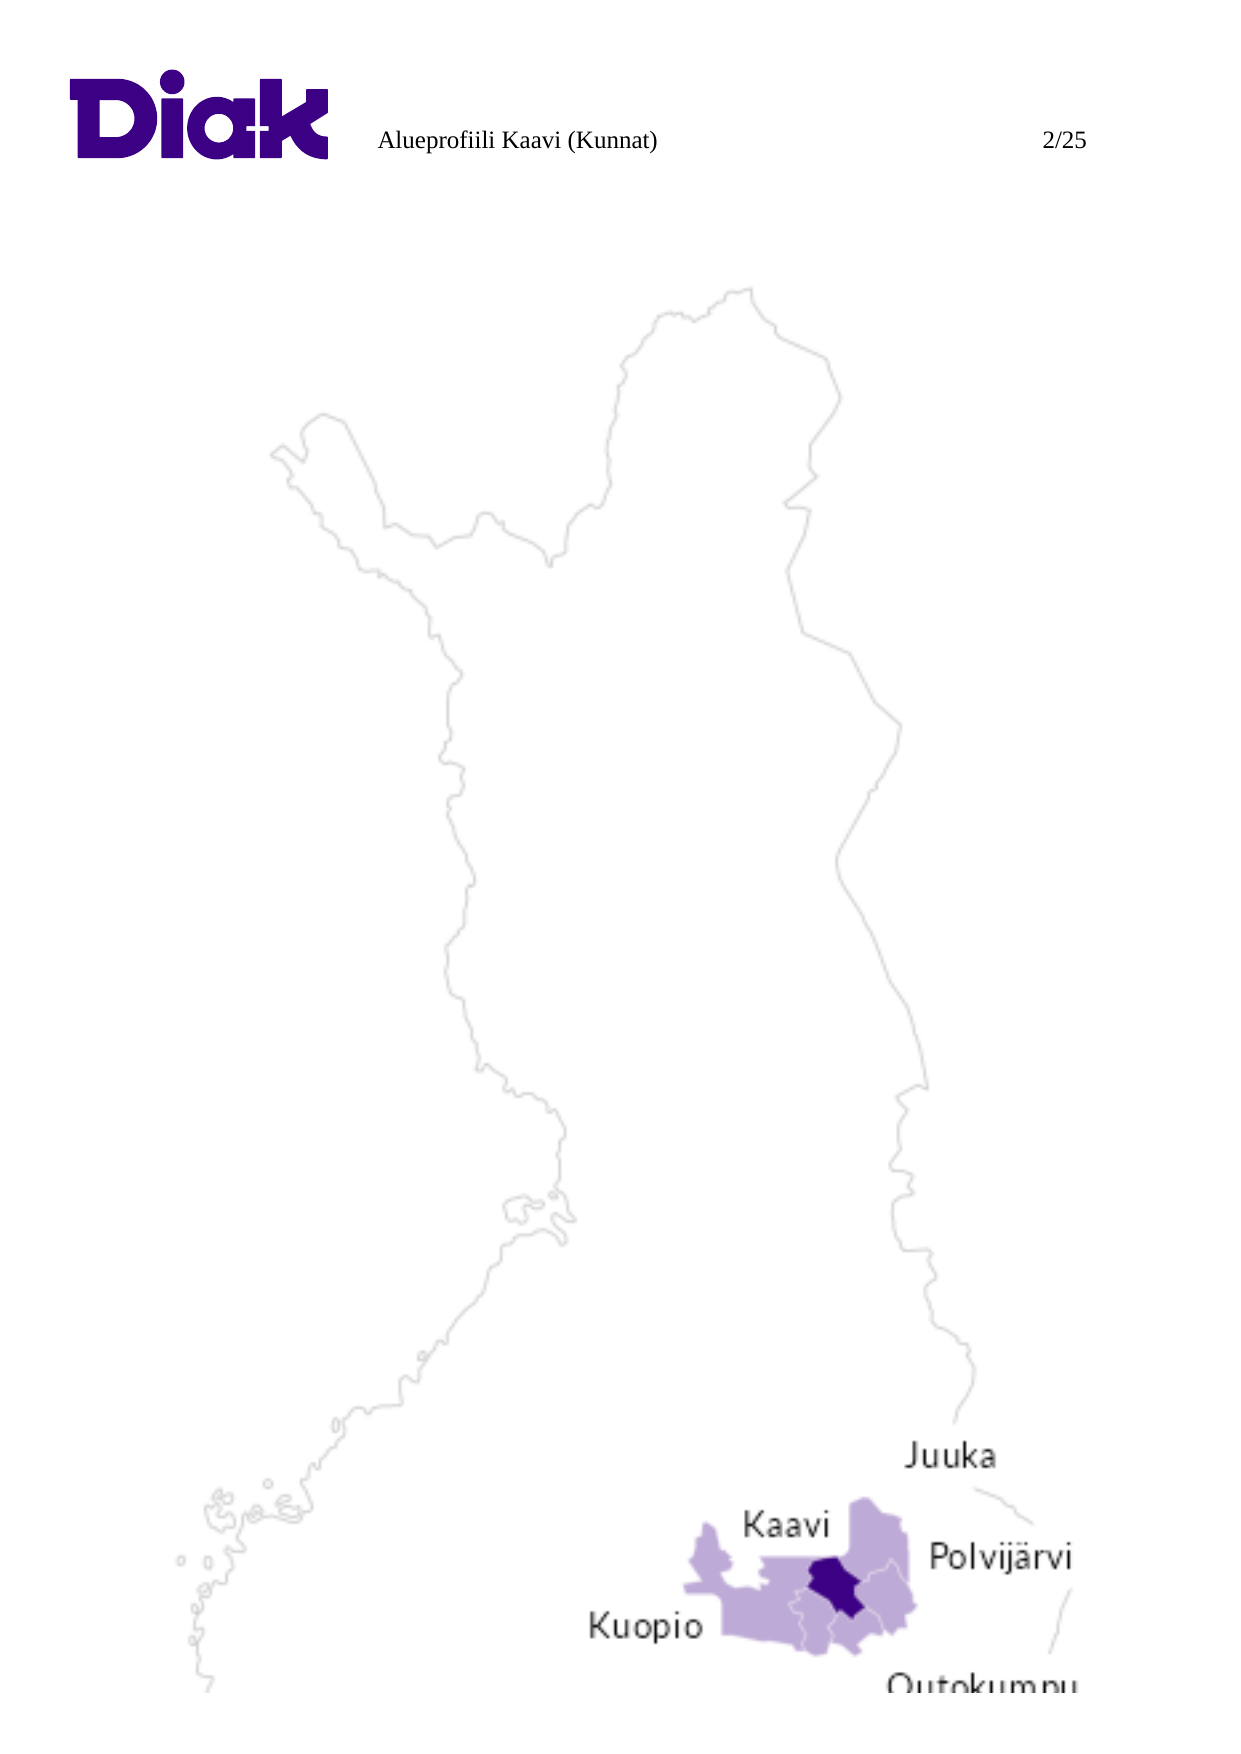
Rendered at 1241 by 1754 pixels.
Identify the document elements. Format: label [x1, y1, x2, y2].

picture [61, 196, 1179, 1693]
